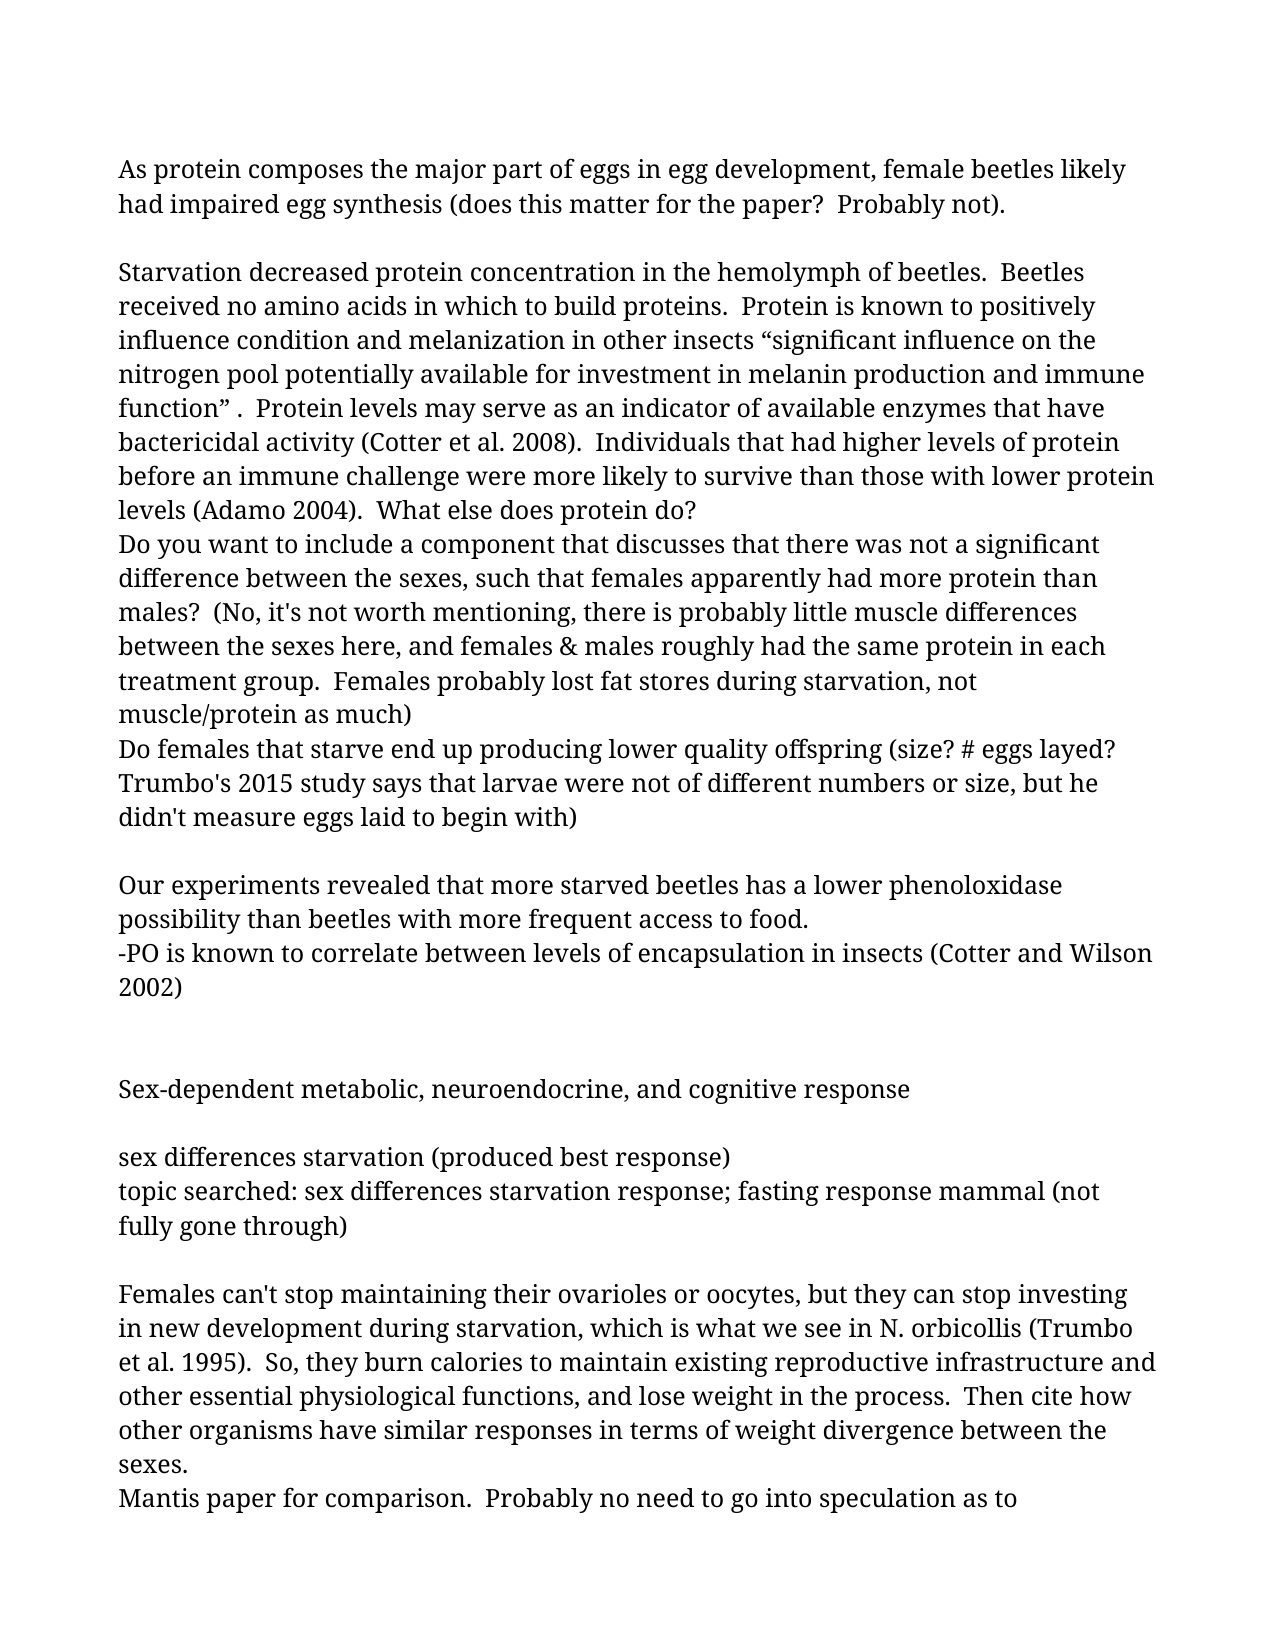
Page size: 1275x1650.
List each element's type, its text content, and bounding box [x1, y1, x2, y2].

text Do females that starve end up producing lower quality offspring (size? # eggs layed? Trumbo's 2015 study says that larvae were not of different numbers or size, but he didn't measure eggs laid to begin with) [118, 731, 1157, 833]
text Mantis paper for comparison. Probably no need to go into speculation as to [118, 1481, 1157, 1515]
text Our experiments revealed that more starved beetles has a lower phenoloxidase possibility than beetles with more frequent access to food. [118, 867, 1157, 936]
text As protein composes the major part of eggs in egg development, female beetles likely had impaired egg synthesis (does this matter for the paper? Probably not). [118, 152, 1157, 220]
text -PO is known to correlate between levels of encapsulation in insects (Cotter and Wilson 2002) [118, 936, 1157, 1004]
text Sex-dependent metabolic, neuroendocrine, and cognitive response [118, 1072, 1157, 1106]
text Starvation decreased protein concentration in the hemolymph of beetles. Beetles received no amino acids in which to build proteins. Protein is known to positively influence condition and melanization in other insects “significant influence on the nitrogen pool potentially available for investment in melanin production and immune function” . Protein levels may serve as an indicator of available enzymes that have bactericidal activity (Cotter et al. 2008). Individuals that had higher levels of protein before an immune challenge were more likely to survive than those with lower protein levels (Adamo 2004). What else does protein do? [118, 254, 1157, 527]
text Do you want to include a component that discusses that there was not a significant difference between the sexes, such that females apparently had more protein than males? (No, it's not worth mentioning, there is probably little muscle differences between the sexes here, and females & males roughly had the same protein in each treatment group. Females probably lost fat stores during starvation, not muscle/protein as much) [118, 527, 1157, 731]
text sex differences starvation (produced best response) [118, 1140, 1157, 1174]
text topic searched: sex differences starvation response; fasting response mammal (not fully gone through) [118, 1174, 1157, 1242]
text Females can't stop maintaining their ovarioles or oocytes, but they can stop investing in new development during starvation, which is what we see in N. orbicollis (Trumbo et al. 1995). So, they burn calories to maintain existing reproductive infrastructure and other essential physiological functions, and lose weight in the process. Then cite how other organisms have similar responses in terms of weight divergence between the sexes. [118, 1276, 1157, 1481]
